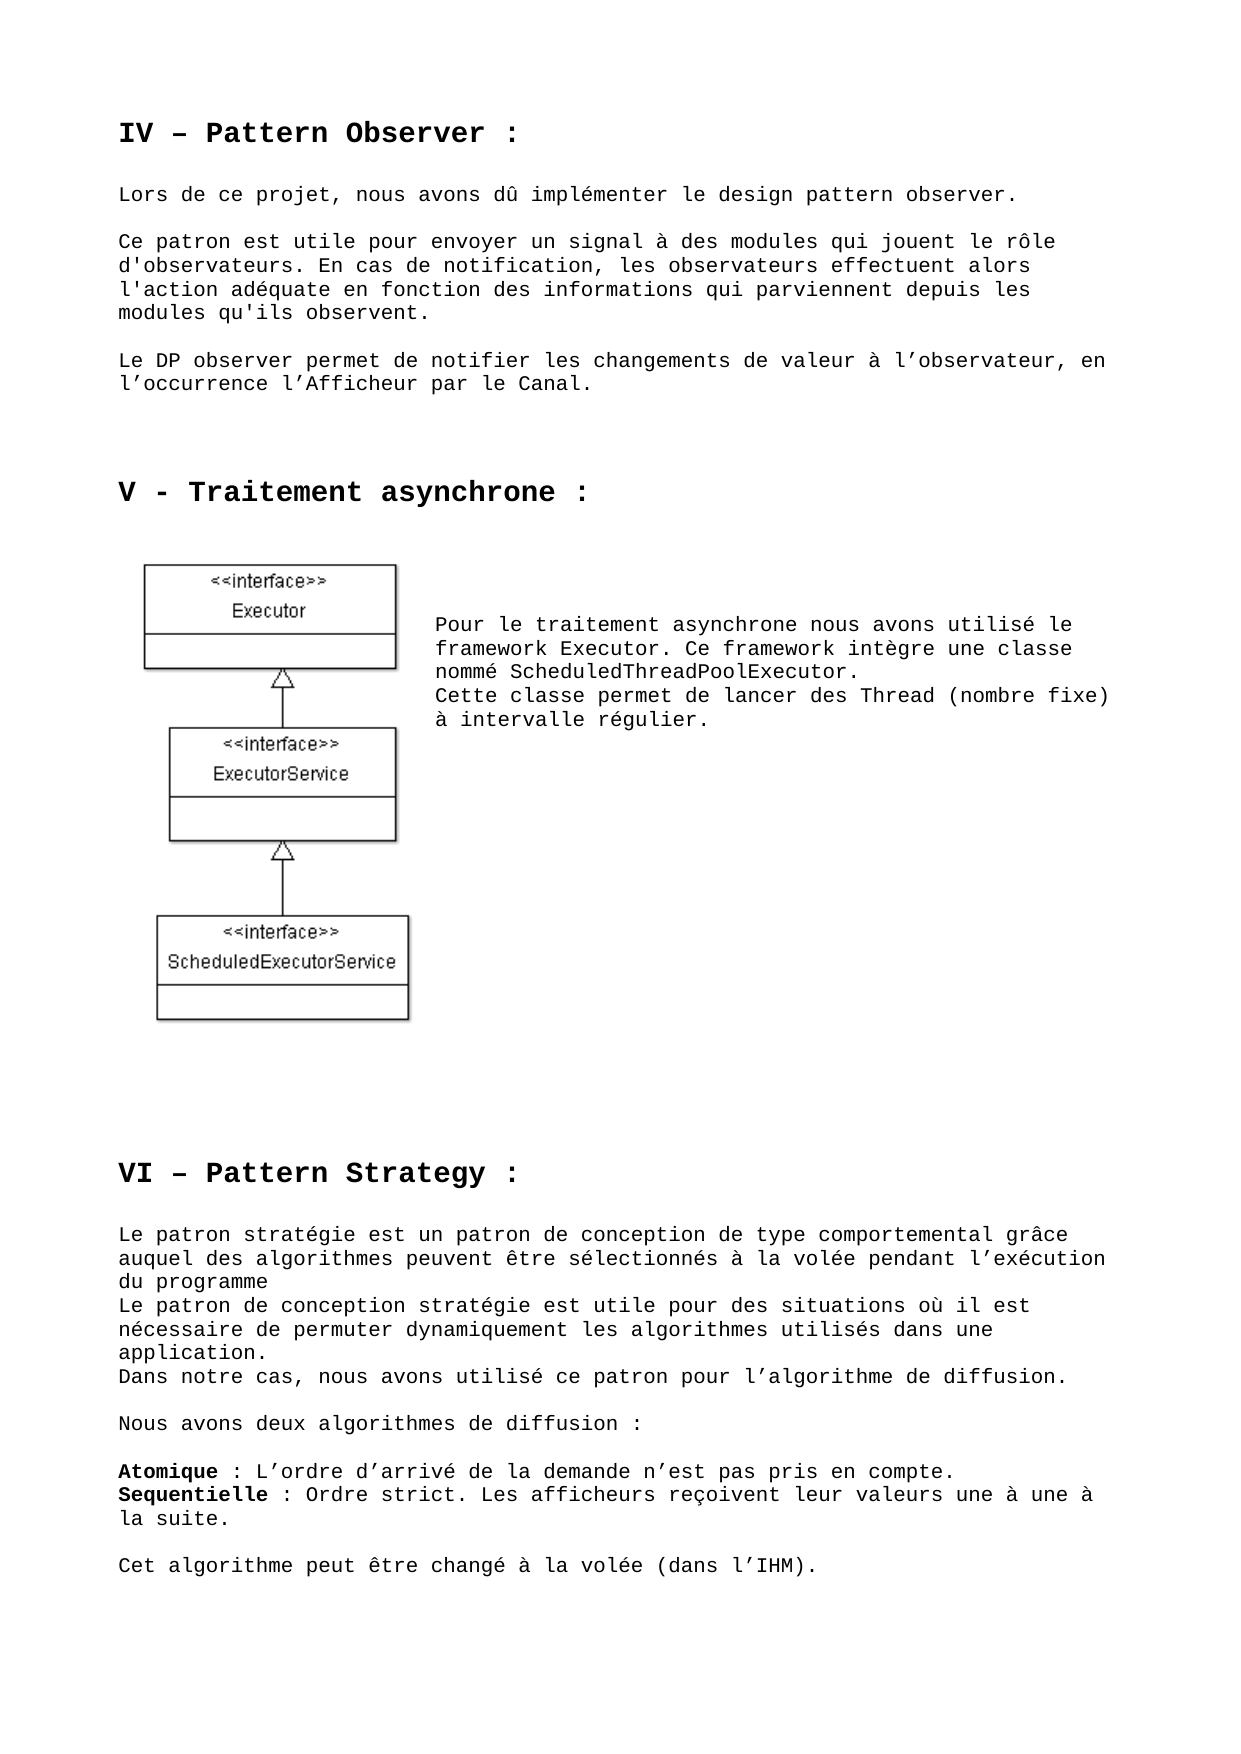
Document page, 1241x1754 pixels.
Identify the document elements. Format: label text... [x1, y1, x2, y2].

text Le patron de conception stratégie est utile pour des situations où il est nécessaire de permuter dynamiquement les algorithmes utilisés dans une application. [118, 1295, 1122, 1366]
text Lors de ce projet, nous avons dû implémenter le design pattern observer. [118, 184, 1122, 208]
text Pour le traitement asynchrone nous avons utilisé le framework Executor. Ce framework intègre une classe nommé ScheduledThreadPoolExecutor. [435, 614, 1122, 685]
text IV – Pattern Observer : [118, 118, 1122, 151]
picture [130, 553, 435, 1047]
text Sequentielle : Ordre strict. Les afficheurs reçoivent leur valeurs une à une à la suite. [118, 1484, 1122, 1532]
text VI – Pattern Strategy : [118, 1158, 1122, 1191]
text Ce patron est utile pour envoyer un signal à des modules qui jouent le rôle d'observateurs. En cas de notification, les observateurs effectuent alors l'action adéquate en fonction des informations qui parviennent depuis les modules qu'ils observent. [118, 231, 1122, 326]
text V - Traitement asynchrone : [118, 477, 1122, 510]
text Cet algorithme peut être changé à la volée (dans l’IHM). [118, 1555, 1122, 1579]
text Cette classe permet de lancer des Thread (nombre fixe) à intervalle régulier. [435, 685, 1122, 732]
text Nous avons deux algorithmes de diffusion : [118, 1413, 1122, 1437]
text Le DP observer permet de notifier les changements de valeur à l’observateur, en l’occurrence l’Afficheur par le Canal. [118, 350, 1122, 397]
text Atomique : L’ordre d’arrivé de la demande n’est pas pris en compte. [118, 1461, 1122, 1484]
text Le patron stratégie est un patron de conception de type comportemental grâce auquel des algorithmes peuvent être sélectionnés à la volée pendant l’exécution du programme [118, 1224, 1122, 1295]
text Dans notre cas, nous avons utilisé ce patron pour l’algorithme de diffusion. [118, 1366, 1122, 1390]
